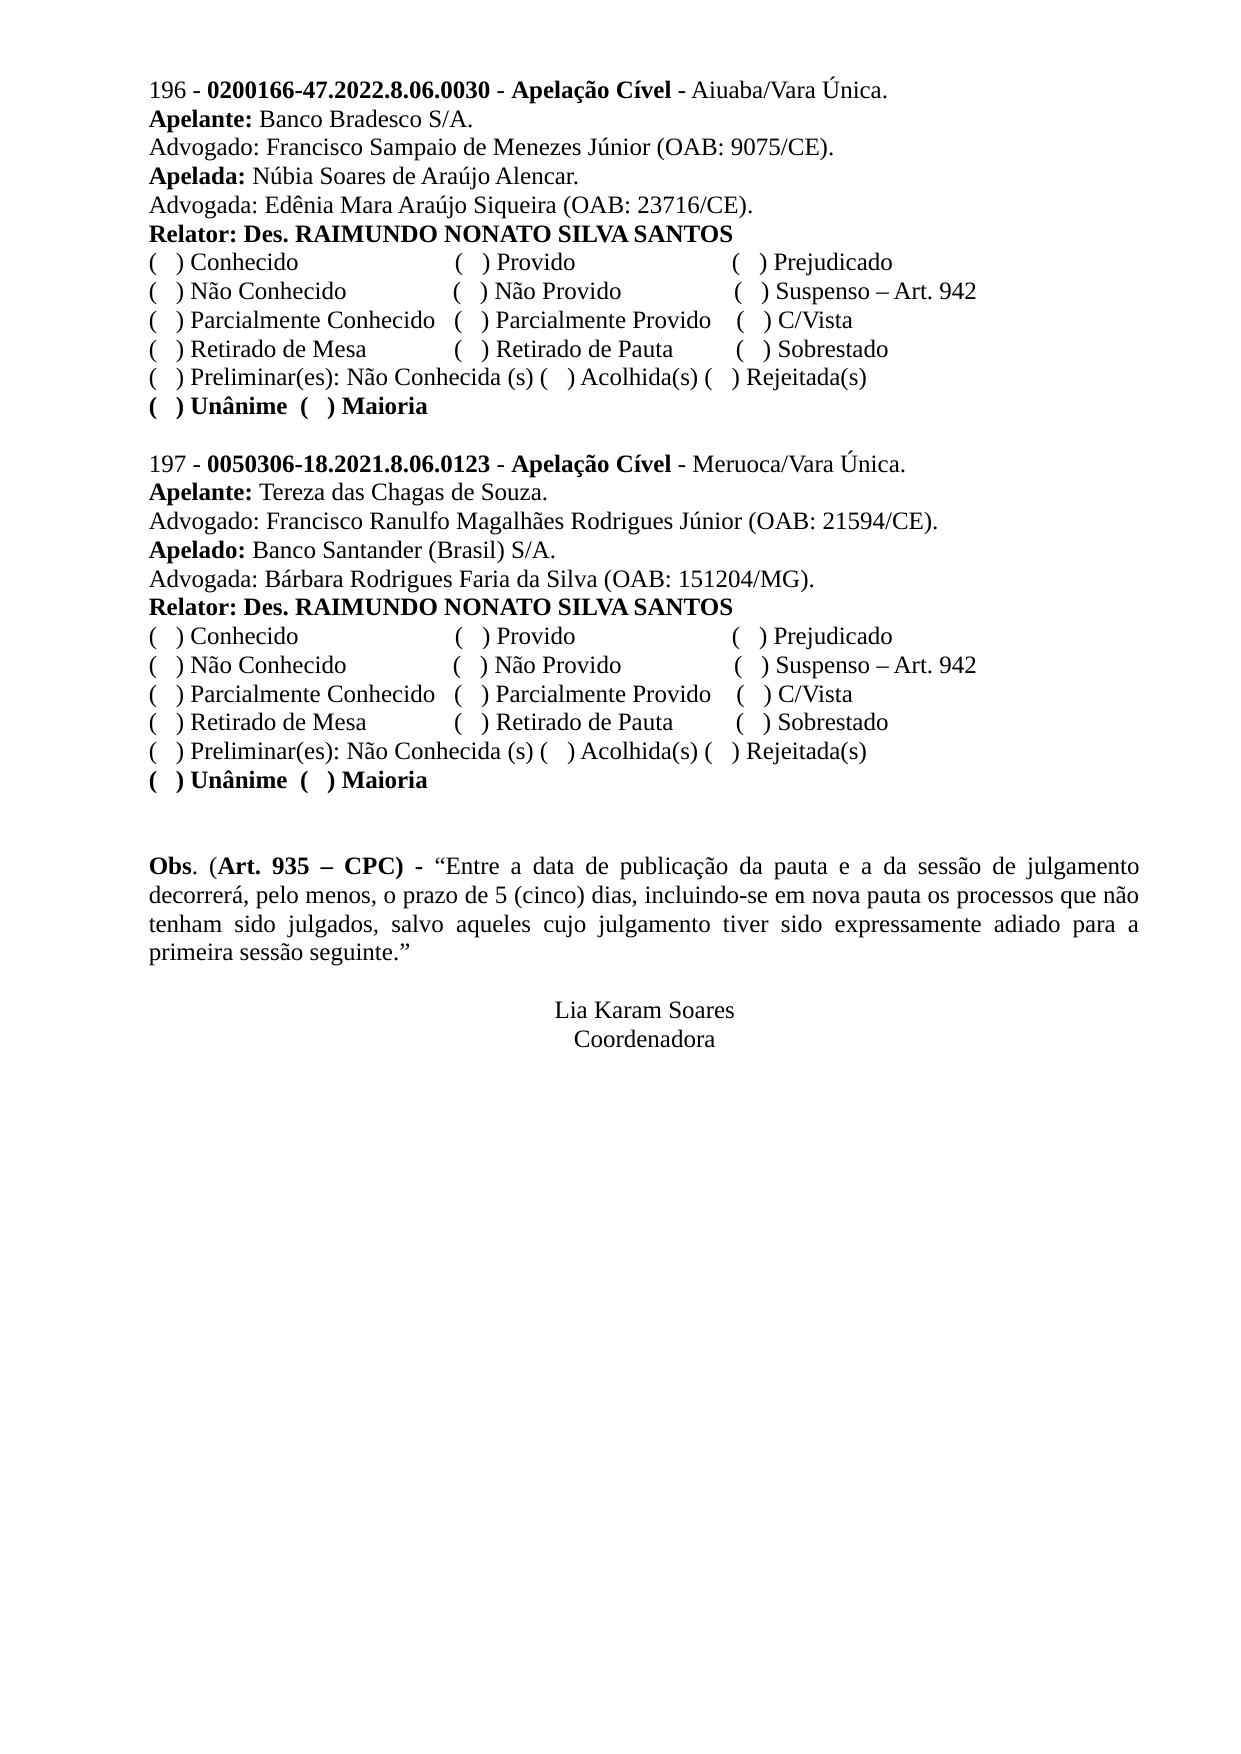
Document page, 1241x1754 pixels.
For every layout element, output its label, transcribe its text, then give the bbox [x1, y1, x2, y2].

text ( ) Unânime ( ) Maioria [148, 765, 1158, 794]
text Advogado: Francisco Sampaio de Menezes Júnior (OAB: 9075/CE). [148, 132, 1141, 161]
text Relator: Des. RAIMUNDO NONATO SILVA SANTOS [148, 219, 1141, 247]
text ( ) Parcialmente Conhecido ( ) Parcialmente Provido ( ) C/Vista [148, 305, 1158, 334]
text Relator: Des. RAIMUNDO NONATO SILVA SANTOS [148, 592, 1141, 621]
text Advogada: Edênia Mara Araújo Siqueira (OAB: 23716/CE). [148, 190, 1141, 219]
text Advogado: Francisco Ranulfo Magalhães Rodrigues Júnior (OAB: 21594/CE). [148, 506, 1141, 535]
text Apelante: Tereza das Chagas de Souza. [148, 477, 1141, 506]
text Obs. (Art. 935 – CPC) - “Entre a data de publicação da pauta e a da sessão de julgamento decorrerá, pelo menos, o prazo de 5 (cinco) dias, incluindo-se em nova pauta os processos que não tenham sido julgados, salvo aqueles cujo julgamento tiver sido expressamente adiado para a primeira sessão seguinte.” [148, 851, 1141, 966]
text ( ) Não Conhecido ( ) Não Provido ( ) Suspenso – Art. 942 [148, 276, 1158, 305]
text 196 - 0200166-47.2022.8.06.0030 - Apelação Cível - Aiuaba/Vara Única. [148, 75, 1141, 104]
text Lia Karam Soares [148, 995, 1141, 1024]
text ( ) Retirado de Mesa ( ) Retirado de Pauta ( ) Sobrestado [148, 334, 1158, 362]
text ( ) Retirado de Mesa ( ) Retirado de Pauta ( ) Sobrestado [148, 707, 1158, 736]
text ( ) Preliminar(es): Não Conhecida (s) ( ) Acolhida(s) ( ) Rejeitada(s) [148, 362, 1158, 391]
text ( ) Unânime ( ) Maioria [148, 391, 1158, 420]
text ( ) Parcialmente Conhecido ( ) Parcialmente Provido ( ) C/Vista [148, 679, 1158, 707]
text Advogada: Bárbara Rodrigues Faria da Silva (OAB: 151204/MG). [148, 564, 1141, 592]
text ( ) Não Conhecido ( ) Não Provido ( ) Suspenso – Art. 942 [148, 650, 1158, 679]
text 197 - 0050306-18.2021.8.06.0123 - Apelação Cível - Meruoca/Vara Única. [148, 449, 1141, 477]
text Apelante: Banco Bradesco S/A. [148, 104, 1141, 132]
text ( ) Conhecido ( ) Provido ( ) Prejudicado [148, 621, 1141, 650]
text ( ) Conhecido ( ) Provido ( ) Prejudicado [148, 247, 1141, 276]
text Apelado: Banco Santander (Brasil) S/A. [148, 535, 1141, 564]
text Apelada: Núbia Soares de Araújo Alencar. [148, 161, 1141, 190]
text Coordenadora [148, 1024, 1141, 1052]
text ( ) Preliminar(es): Não Conhecida (s) ( ) Acolhida(s) ( ) Rejeitada(s) [148, 736, 1158, 765]
